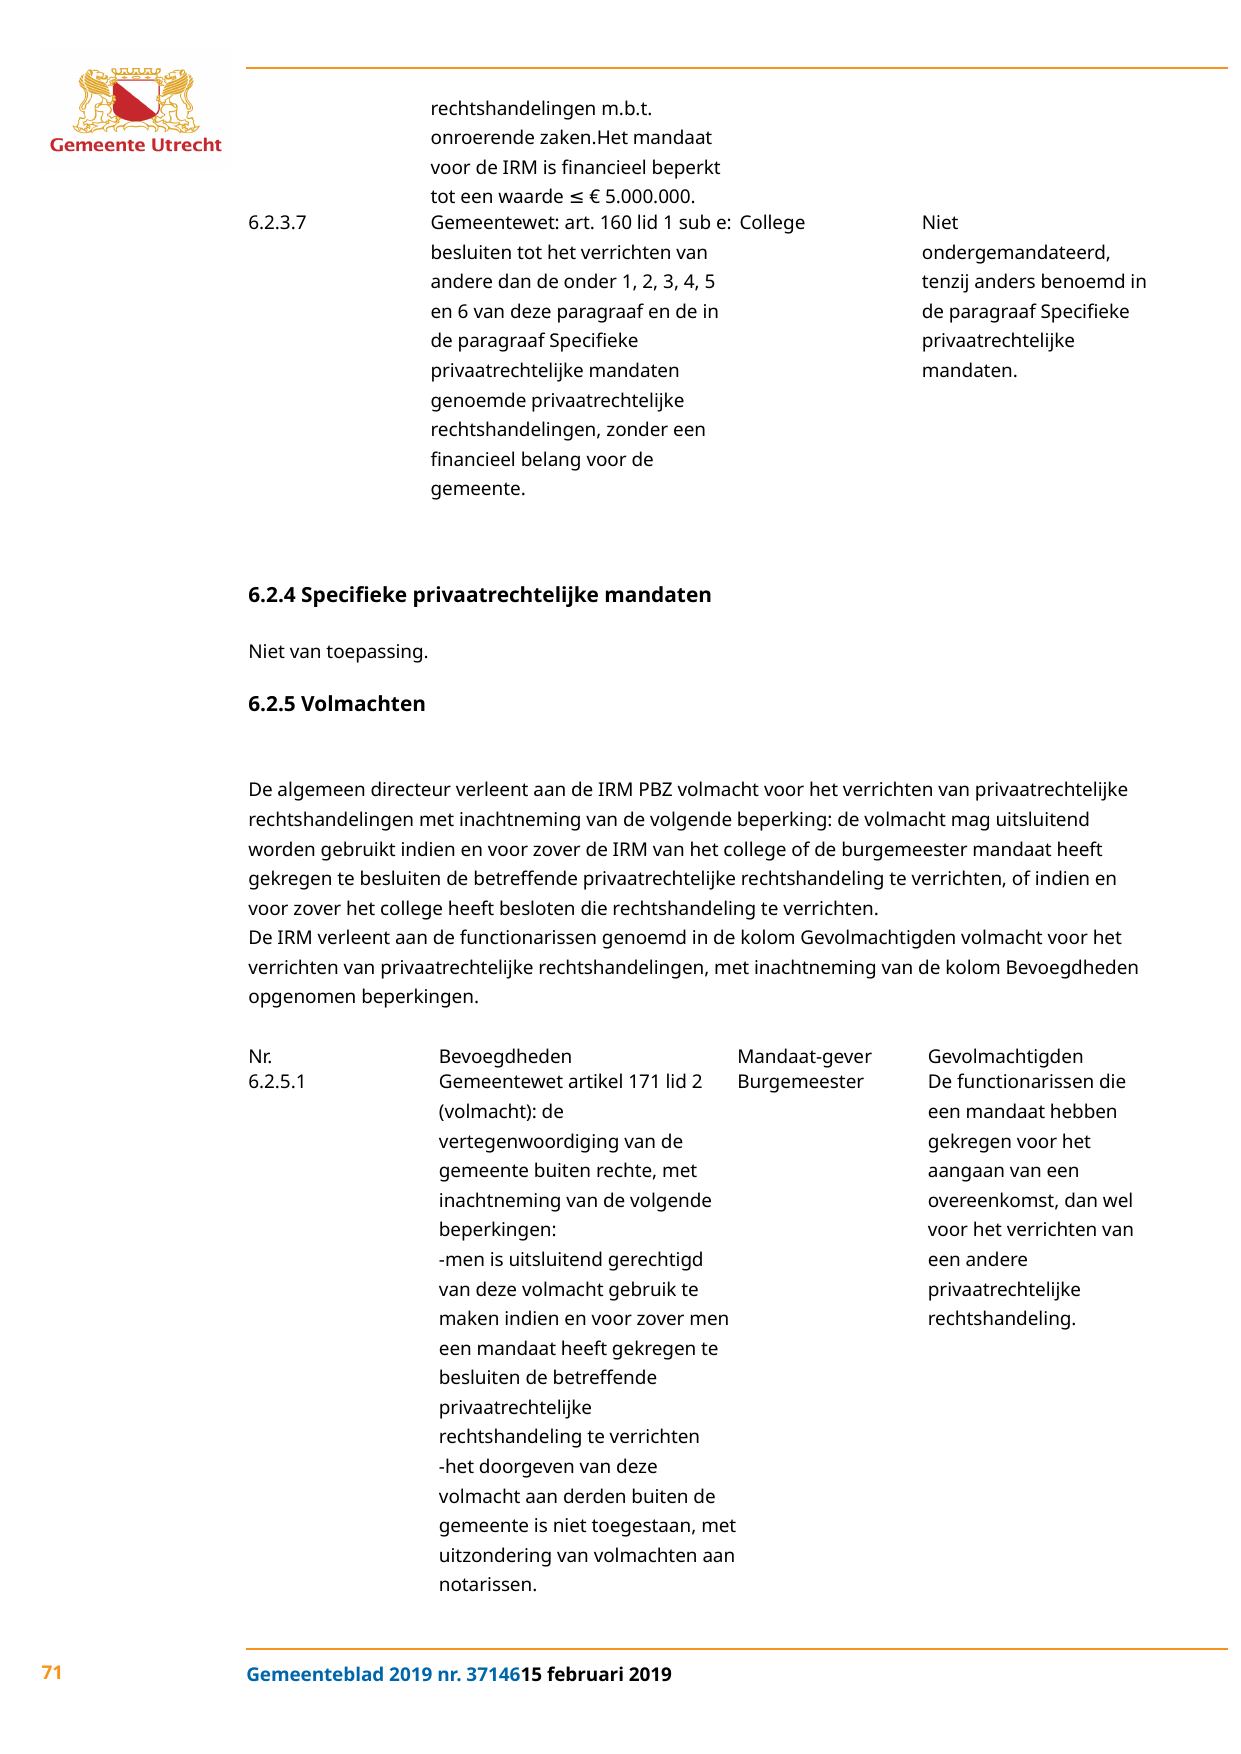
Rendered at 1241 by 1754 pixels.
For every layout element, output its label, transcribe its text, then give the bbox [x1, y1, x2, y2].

table_header Bevoegdheden [439, 1043, 737, 1069]
table_cell rechtshandelingen m.b.t. onroerende zaken.Het mandaat voor de IRM is financieel beperkt tot een waarde ≤ € 5.000.000. [430, 95, 739, 209]
table_header Gevolmachtigden [928, 1043, 1152, 1069]
text De algemeen directeur verleent aan de IRM PBZ volmacht voor het verrichten van privaatrechtelijke rechtshandelingen met inachtneming van de volgende beperking: de volmacht mag uitsluitend worden gebruikt indien en voor zover de IRM van het college of de burgemeester mandaat heeft gekregen te besluiten de betreffende privaatrechtelijke rechtshandeling te verrichten, of indien en voor zover het college heeft besloten die rechtshandeling te verrichten. [248, 777, 1152, 921]
table_cell [739, 501, 922, 527]
table_cell 6.2.5.1 [248, 1069, 439, 1597]
table_cell [739, 95, 922, 209]
text De IRM verleent aan de functionarissen genoemd in de kolom Gevolmachtigden volmacht voor het verrichten van privaatrechtelijke rechtshandelingen, met inachtneming van de kolom Bevoegdheden opgenomen beperkingen. [248, 924, 1152, 1009]
table_header Nr. [248, 1043, 439, 1069]
table_cell College [739, 209, 922, 501]
table_cell [248, 501, 430, 527]
text Niet van toepassing. [248, 639, 1152, 664]
table_header Mandaat-gever [737, 1043, 928, 1069]
text 6.2.5 Volmachten [248, 689, 1152, 717]
table_cell Burgemeester [737, 1069, 928, 1597]
table_cell Gemeentewet: art. 160 lid 1 sub e: besluiten tot het verrichten van andere dan de onder 1, 2, 3, 4, 5 en 6 van deze paragraaf en de in de paragraaf Specifieke privaatrechtelijke mandaten genoemde privaatrechtelijke rechtshandelingen, zonder een financieel belang voor de gemeente. [430, 209, 739, 501]
table_cell [922, 501, 1152, 527]
table_cell 6.2.3.7 [248, 209, 430, 501]
table_cell Gemeentewet artikel 171 lid 2 (volmacht): de vertegenwoordiging van de gemeente buiten rechte, met inachtneming van de volgende beperkingen: -men is uitsluitend gerechtigd van deze volmacht gebruik te maken indien en voor zover men een mandaat heeft gekregen te besluiten de betreffende privaatrechtelijke rechtshandeling te verrichten -het doorgeven van deze volmacht aan derden buiten de gemeente is niet toegestaan, met uitzondering van volmachten aan notarissen. [439, 1069, 737, 1597]
table_cell [248, 95, 430, 209]
text 6.2.4 Specifieke privaatrechtelijke mandaten [248, 581, 1152, 609]
picture [41, 47, 231, 172]
table_cell De functionarissen die een mandaat hebben gekregen voor het aangaan van een overeenkomst, dan wel voor het verrichten van een andere privaatrechtelijke rechtshandeling. [928, 1069, 1152, 1597]
table_cell [922, 95, 1152, 209]
table_cell [430, 501, 739, 527]
table_cell Niet ondergemandateerd, tenzij anders benoemd in de paragraaf Specifieke privaatrechtelijke mandaten. [922, 209, 1152, 501]
